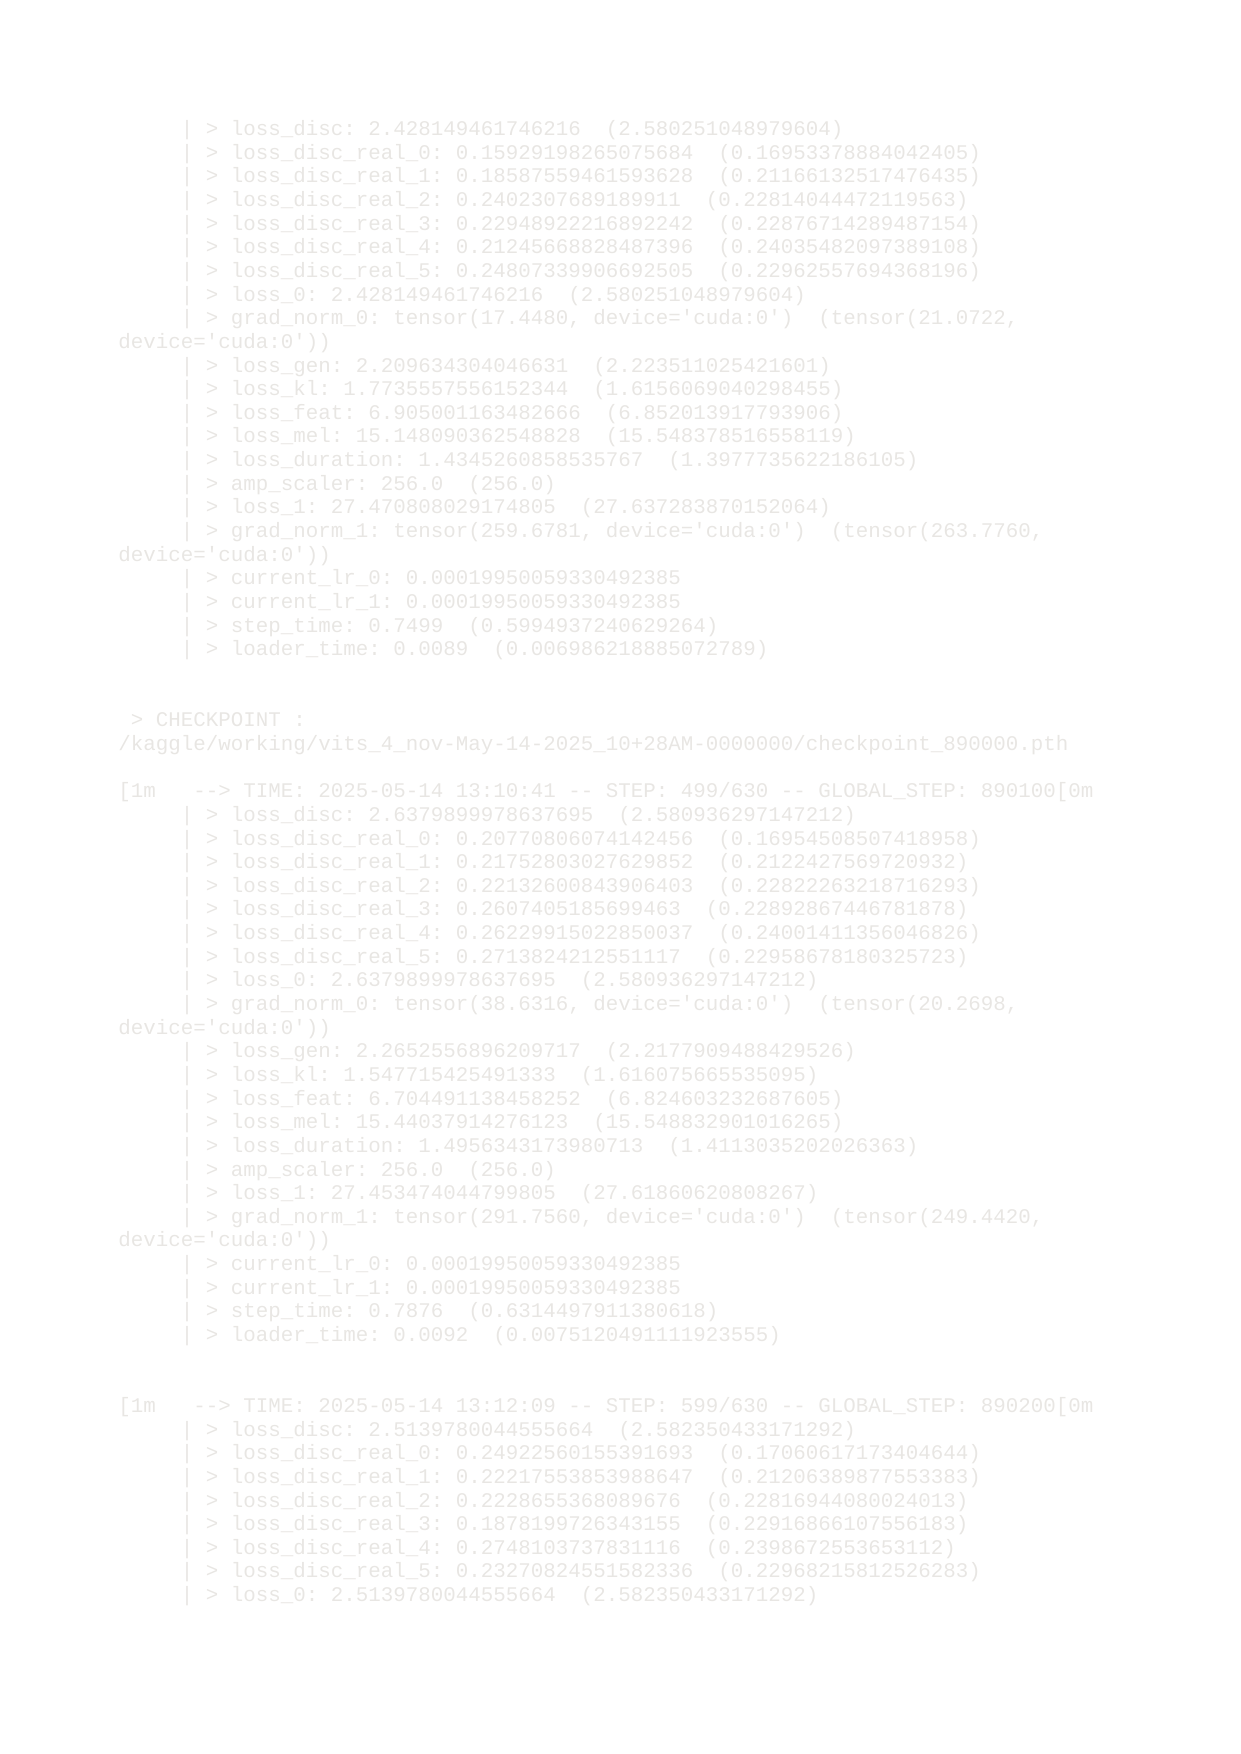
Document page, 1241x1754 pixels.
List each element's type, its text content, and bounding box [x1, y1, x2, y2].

text | > current_lr_0: 0.00019950059330492385 [118, 1253, 1122, 1277]
text | > loss_disc_real_4: 0.21245668828487396 (0.24035482097389108) [118, 236, 1122, 260]
text | > current_lr_0: 0.00019950059330492385 [118, 567, 1122, 591]
text | > loss_disc: 2.5139780044555664 (2.582350433171292) [118, 1419, 1122, 1442]
text | > loss_gen: 2.209634304046631 (2.223511025421601) [118, 354, 1122, 378]
text | > loss_disc_real_5: 0.23270824551582336 (0.22968215812526283) [118, 1561, 1122, 1584]
text | > loss_disc_real_2: 0.2402307689189911 (0.22814044472119563) [118, 189, 1122, 213]
text | > grad_norm_1: tensor(291.7560, device='cuda:0') (tensor(249.4420, device='cuda:0')) [118, 1206, 1122, 1253]
text > CHECKPOINT : /kaggle/working/vits_4_nov-May-14-2025_10+28AM-0000000/checkpoint_890000.pth [118, 709, 1122, 757]
text | > loss_disc_real_4: 0.26229915022850037 (0.24001411356046826) [118, 922, 1122, 946]
text | > current_lr_1: 0.00019950059330492385 [118, 591, 1122, 615]
text | > loss_disc_real_1: 0.21752803027629852 (0.2122427569720932) [118, 851, 1122, 875]
text [1m --> TIME: 2025-05-14 13:10:41 -- STEP: 499/630 -- GLOBAL_STEP: 890100[0m [118, 780, 1122, 804]
text | > loss_disc: 2.6379899978637695 (2.580936297147212) [118, 804, 1122, 827]
text | > loss_kl: 1.547715425491333 (1.616075665535095) [118, 1064, 1122, 1088]
text | > loss_disc_real_0: 0.20770806074142456 (0.16954508507418958) [118, 827, 1122, 851]
text | > loss_disc_real_1: 0.18587559461593628 (0.21166132517476435) [118, 165, 1122, 189]
text | > loss_kl: 1.7735557556152344 (1.6156069040298455) [118, 378, 1122, 402]
text | > amp_scaler: 256.0 (256.0) [118, 473, 1122, 496]
text | > loss_disc_real_3: 0.22948922216892242 (0.22876714289487154) [118, 213, 1122, 236]
text | > loss_mel: 15.44037914276123 (15.548832901016265) [118, 1111, 1122, 1135]
text | > loader_time: 0.0092 (0.0075120491111923555) [118, 1324, 1122, 1348]
text | > loss_1: 27.453474044799805 (27.61860620808267) [118, 1182, 1122, 1206]
text | > loss_disc_real_5: 0.2713824212551117 (0.22958678180325723) [118, 946, 1122, 969]
text | > loss_gen: 2.2652556896209717 (2.2177909488429526) [118, 1040, 1122, 1064]
text | > loss_duration: 1.4956343173980713 (1.4113035202026363) [118, 1135, 1122, 1158]
text | > grad_norm_1: tensor(259.6781, device='cuda:0') (tensor(263.7760, device='cuda:0')) [118, 520, 1122, 567]
text | > loss_disc_real_0: 0.24922560155391693 (0.17060617173404644) [118, 1442, 1122, 1466]
text | > loss_disc: 2.428149461746216 (2.580251048979604) [118, 118, 1122, 142]
text | > loss_disc_real_2: 0.2228655368089676 (0.22816944080024013) [118, 1489, 1122, 1513]
text | > loader_time: 0.0089 (0.006986218885072789) [118, 638, 1122, 662]
text | > loss_disc_real_3: 0.2607405185699463 (0.22892867446781878) [118, 898, 1122, 922]
text | > loss_disc_real_2: 0.22132600843906403 (0.22822263218716293) [118, 875, 1122, 898]
text | > step_time: 0.7876 (0.6314497911380618) [118, 1300, 1122, 1324]
text | > loss_mel: 15.148090362548828 (15.548378516558119) [118, 426, 1122, 449]
text | > loss_duration: 1.4345260858535767 (1.3977735622186105) [118, 449, 1122, 473]
text | > loss_1: 27.470808029174805 (27.637283870152064) [118, 496, 1122, 520]
text | > loss_disc_real_0: 0.15929198265075684 (0.16953378884042405) [118, 142, 1122, 165]
text | > loss_disc_real_4: 0.2748103737831116 (0.2398672553653112) [118, 1537, 1122, 1561]
text | > loss_feat: 6.905001163482666 (6.852013917793906) [118, 402, 1122, 426]
text | > amp_scaler: 256.0 (256.0) [118, 1158, 1122, 1182]
text | > loss_0: 2.6379899978637695 (2.580936297147212) [118, 969, 1122, 993]
text | > step_time: 0.7499 (0.5994937240629264) [118, 615, 1122, 638]
text | > current_lr_1: 0.00019950059330492385 [118, 1277, 1122, 1300]
text | > loss_0: 2.428149461746216 (2.580251048979604) [118, 284, 1122, 307]
text | > grad_norm_0: tensor(17.4480, device='cuda:0') (tensor(21.0722, device='cuda:0')) [118, 307, 1122, 354]
text | > loss_disc_real_3: 0.1878199726343155 (0.22916866107556183) [118, 1513, 1122, 1537]
text | > grad_norm_0: tensor(38.6316, device='cuda:0') (tensor(20.2698, device='cuda:0')) [118, 993, 1122, 1040]
text | > loss_feat: 6.704491138458252 (6.824603232687605) [118, 1088, 1122, 1111]
text [1m --> TIME: 2025-05-14 13:12:09 -- STEP: 599/630 -- GLOBAL_STEP: 890200[0m [118, 1395, 1122, 1419]
text | > loss_disc_real_5: 0.24807339906692505 (0.22962557694368196) [118, 260, 1122, 284]
text | > loss_disc_real_1: 0.22217553853988647 (0.21206389877553383) [118, 1466, 1122, 1489]
text | > loss_0: 2.5139780044555664 (2.582350433171292) [118, 1584, 1122, 1608]
